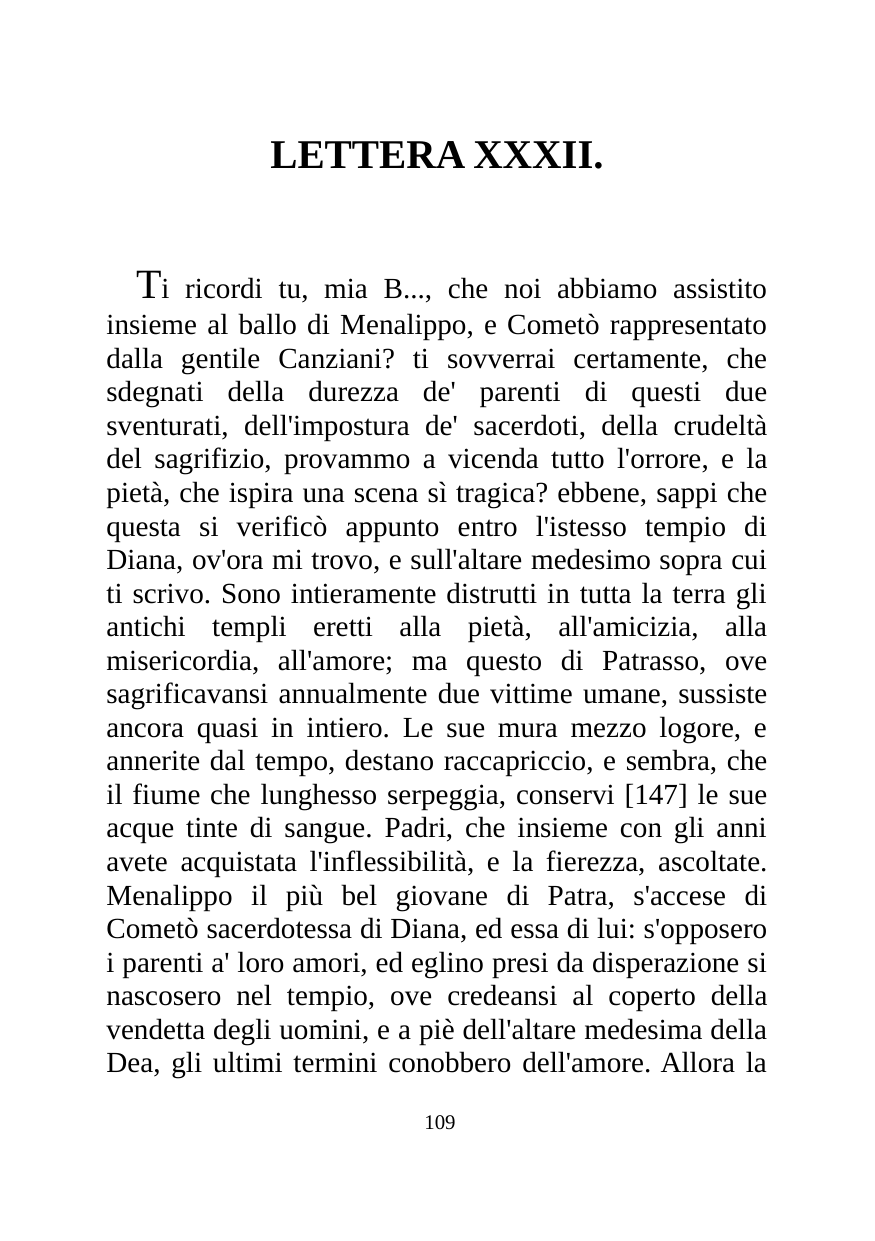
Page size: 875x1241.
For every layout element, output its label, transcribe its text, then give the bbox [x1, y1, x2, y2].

text Ti ricordi tu, mia B..., che noi abbiamo assistito insieme al ballo di Menalippo, e Cometò rappresentato dalla gentile Canziani? ti sovverrai certamente, che sdegnati della durezza de' parenti di questi due sventurati, dell'impostura de' sacerdoti, della crudeltà del sagrifizio, provammo a vicenda tutto l'orrore, e la pietà, che ispira una scena sì tragica? ebbene, sappi che questa si verificò appunto entro l'istesso tempio di Diana, ov'ora mi trovo, e sull'altare medesimo sopra cui ti scrivo. Sono intieramente distrutti in tutta la terra gli antichi templi eretti alla pietà, all'amicizia, alla misericordia, all'amore; ma questo di Patrasso, ove sagrificavansi annualmente due vittime umane, sussiste ancora quasi in intiero. Le sue mura mezzo logore, e annerite dal tempo, destano raccapriccio, e sembra, che il fiume che lunghesso serpeggia, conservi [147] le sue acque tinte di sangue. Padri, che insieme con gli anni avete acquistata l'inflessibilità, e la fierezza, ascoltate. Menalippo il più bel giovane di Patra, s'accese di Cometò sacerdotessa di Diana, ed essa di lui: s'opposero i parenti a' loro amori, ed eglino presi da disperazione si nascosero nel tempio, ove credeansi al coperto della vendetta degli uomini, e a piè dell'altare medesima della Dea, gli ultimi termini conobbero dell'amore. Allora la [106, 259, 768, 1079]
subtitle LETTERA XXXII. [106, 130, 768, 177]
